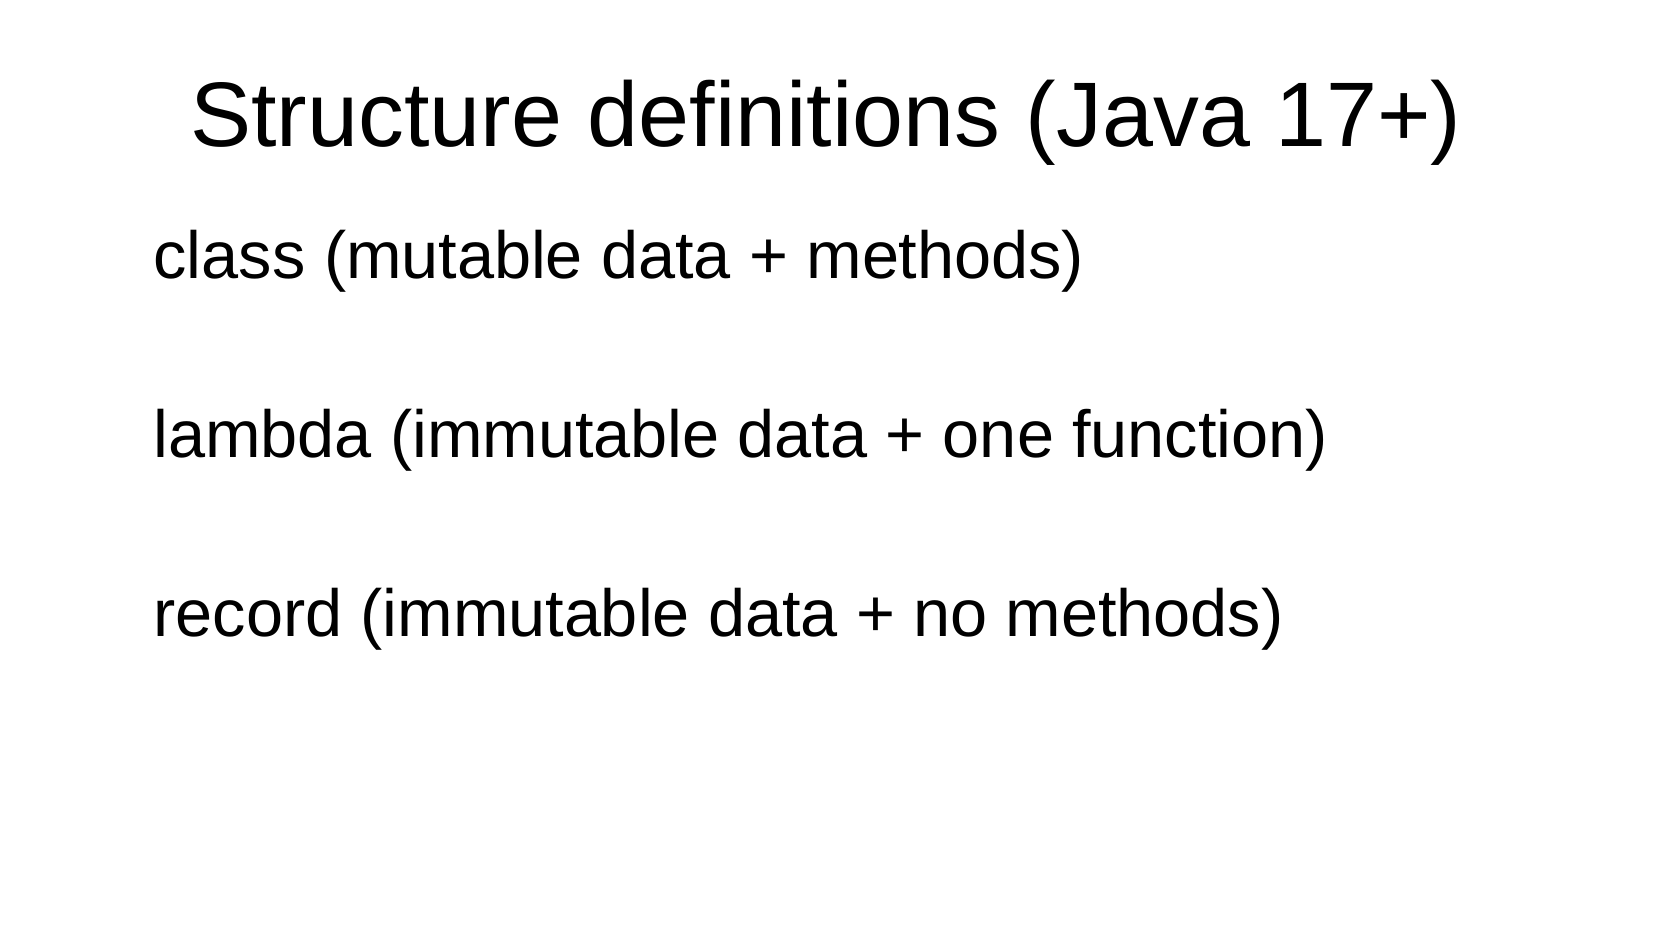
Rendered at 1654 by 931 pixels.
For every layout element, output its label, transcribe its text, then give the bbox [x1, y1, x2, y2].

list class (mutable data + methods) lambda (immutable data + one function) record (immutable data + no methods) [82, 217, 1571, 758]
title Structure definitions (Java 17+) [82, 37, 1571, 193]
